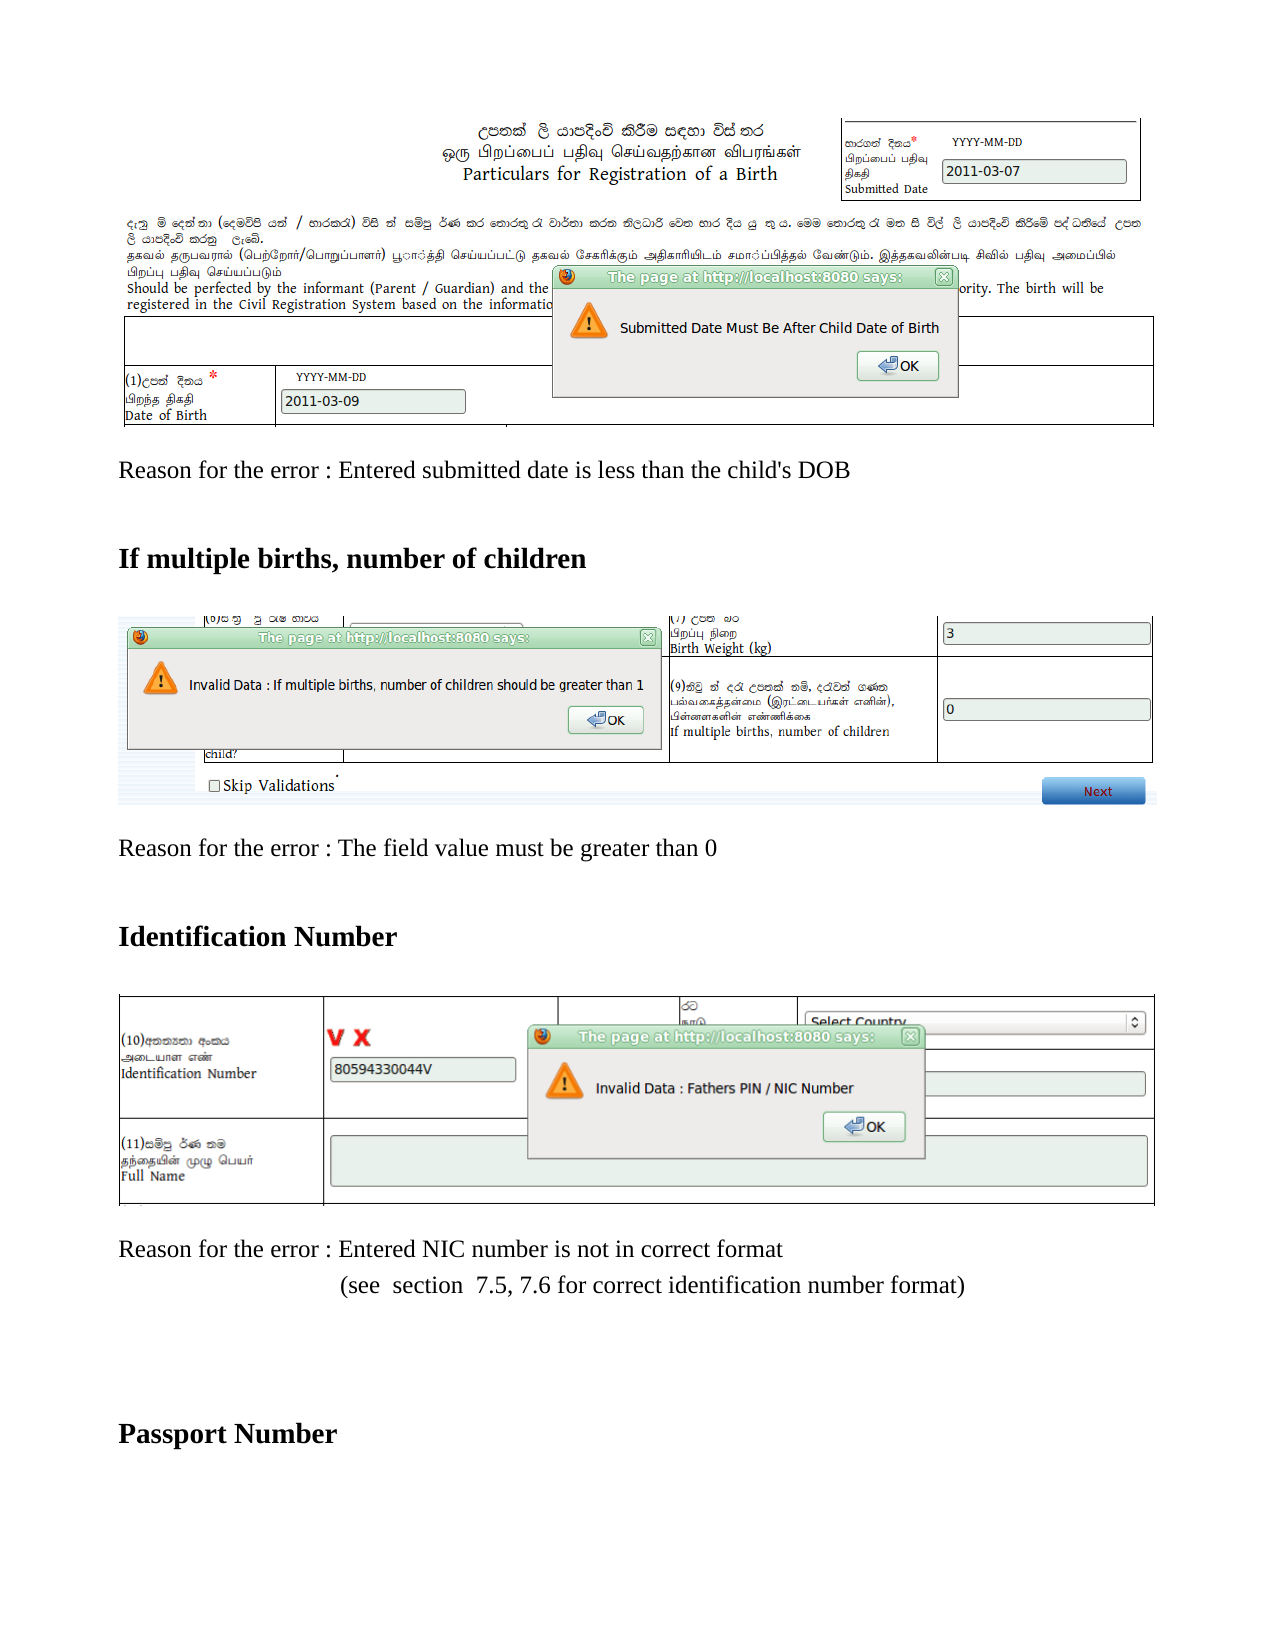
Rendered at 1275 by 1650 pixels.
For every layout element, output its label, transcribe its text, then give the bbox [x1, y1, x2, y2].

text Reason for the error : Entered NIC number is not in correct format [118, 1234, 1157, 1263]
text (see section 7.5, 7.6 for correct identification number format) [118, 1263, 1157, 1301]
picture [118, 616, 1157, 805]
text Passport Number [118, 1416, 1157, 1449]
picture [118, 994, 1157, 1206]
text Reason for the error : The field value must be greater than 0 [118, 833, 1157, 862]
text Reason for the error : Entered submitted date is less than the child's DOB [118, 455, 1157, 484]
picture [118, 118, 1157, 427]
text If multiple births, number of children [118, 542, 1157, 575]
text Identification Number [118, 919, 1157, 953]
